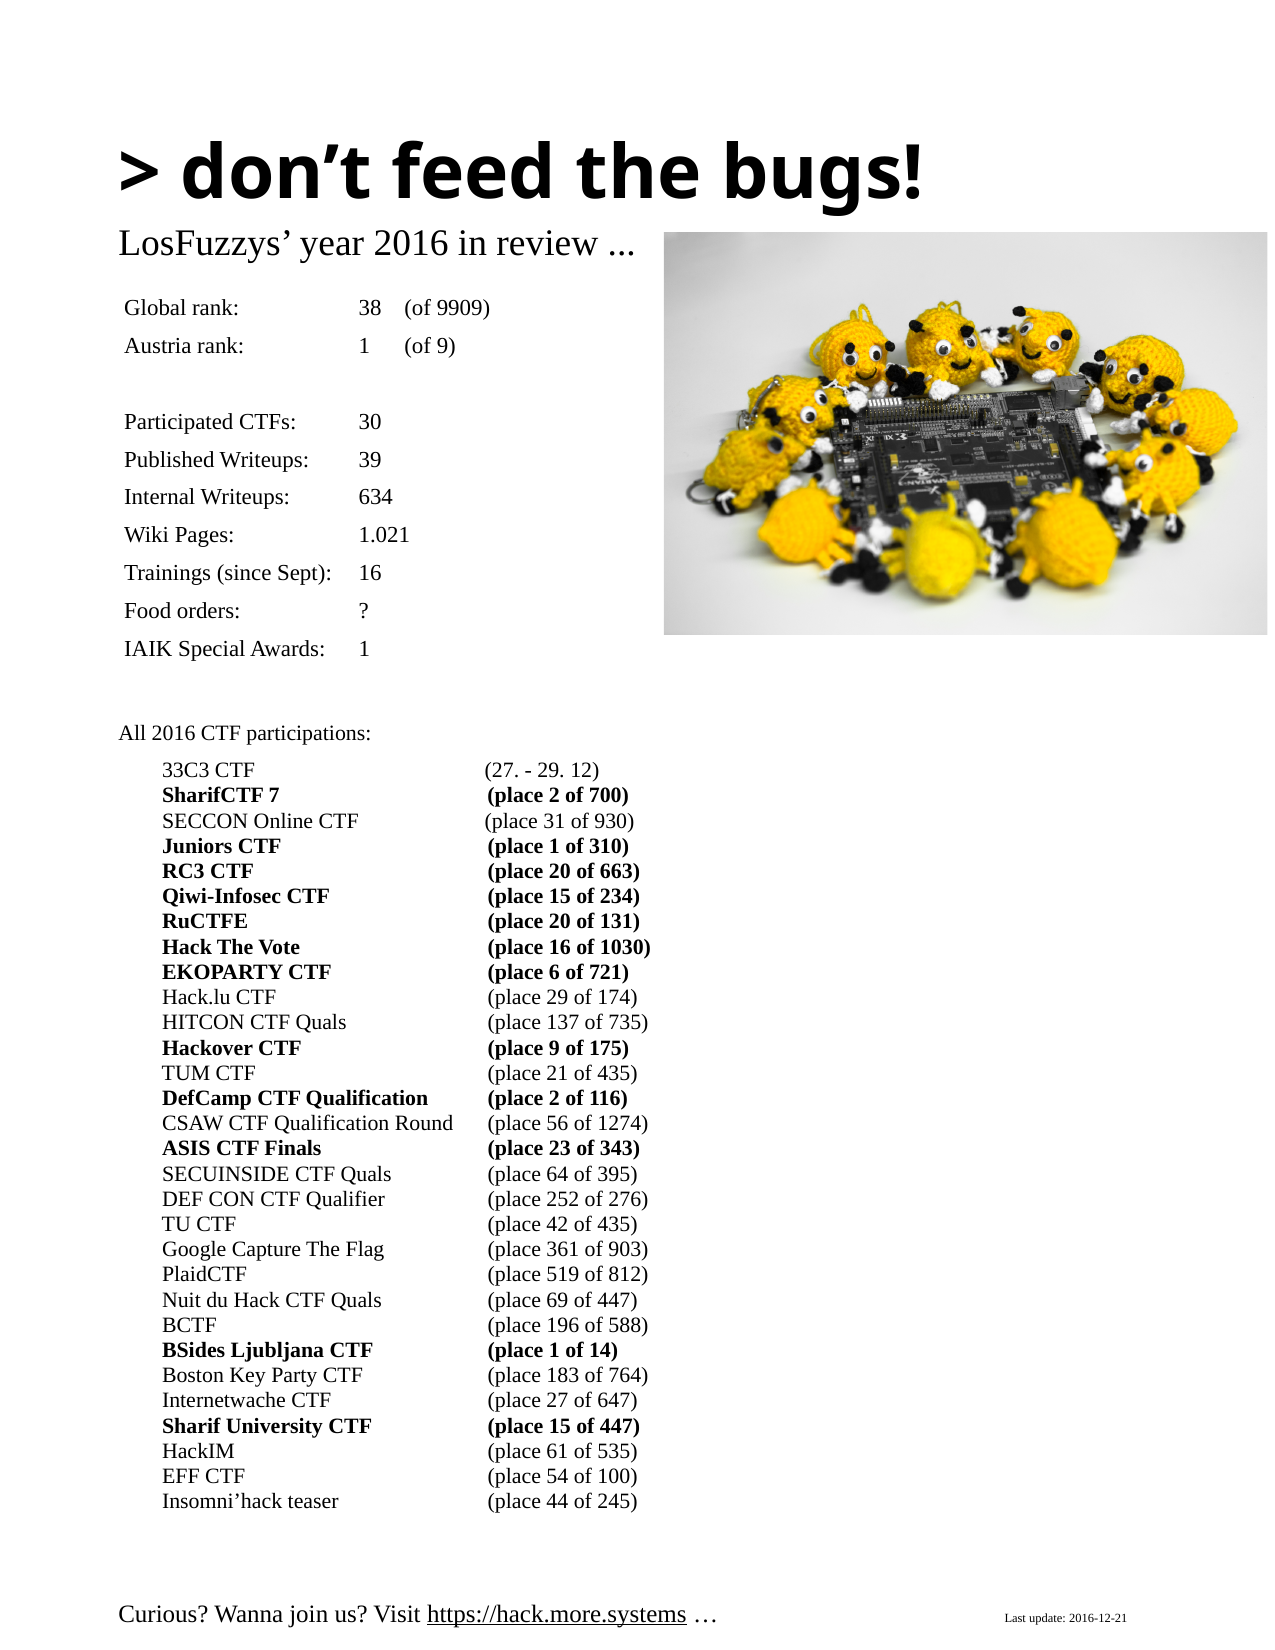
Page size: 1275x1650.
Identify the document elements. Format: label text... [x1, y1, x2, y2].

text SECUINSIDE CTF Quals (place 64 of 395) [118, 1161, 1157, 1186]
text Insomni’hack teaser (place 44 of 245) [118, 1488, 1157, 1513]
table_cell 39 [353, 440, 614, 478]
text LosFuzzys’ year 2016 in review ... [118, 220, 1157, 263]
text CSAW CTF Qualification Round (place 56 of 1274) [118, 1110, 1157, 1135]
table_cell [118, 364, 352, 402]
text RC3 CTF (place 20 of 663) [118, 858, 1157, 883]
text Google Capture The Flag (place 361 of 903) [118, 1236, 1157, 1261]
text DEF CON CTF Qualifier (place 252 of 276) [118, 1186, 1157, 1211]
table_cell 1.021 [353, 516, 614, 553]
text Sharif University CTF (place 15 of 447) [118, 1413, 1157, 1438]
text EKOPARTY CTF (place 6 of 721) Hack.lu CTF (place 29 of 174) HITCON CTF Quals (place 137 of 735) [118, 959, 1157, 1034]
table_cell ? [353, 591, 614, 629]
table_cell 1 [353, 629, 614, 667]
text RuCTFE (place 20 of 131) [118, 908, 1157, 934]
table_cell 1 (of 9) [353, 326, 614, 364]
text TU CTF (place 42 of 435) [118, 1211, 1157, 1236]
text HackIM (place 61 of 535) [118, 1438, 1157, 1463]
table_cell Published Writeups: [118, 440, 352, 478]
text Nuit du Hack CTF Quals (place 69 of 447) [118, 1287, 1157, 1312]
text Boston Key Party CTF (place 183 of 764) [118, 1362, 1157, 1387]
text BSides Ljubljana CTF (place 1 of 14) [118, 1337, 1157, 1362]
table_cell Austria rank: [118, 326, 352, 364]
table_cell Wiki Pages: [118, 516, 352, 553]
text Qiwi-Infosec CTF (place 15 of 234) [118, 883, 1157, 908]
text All 2016 CTF participations: [118, 719, 1157, 745]
table_cell Internal Writeups: [118, 478, 352, 516]
text DefCamp CTF Qualification (place 2 of 116) [118, 1085, 1157, 1110]
table_cell 634 [353, 478, 614, 516]
text SharifCTF 7 (place 2 of 700) [118, 782, 1157, 808]
table_header Global rank: [118, 289, 352, 326]
text SECCON Online CTF (place 31 of 930) [118, 808, 1157, 833]
table_cell IAIK Special Awards: [118, 629, 352, 667]
text BCTF (place 196 of 588) [118, 1312, 1157, 1337]
text PlaidCTF (place 519 of 812) [118, 1261, 1157, 1287]
text EFF CTF (place 54 of 100) [118, 1463, 1157, 1488]
table_cell [353, 364, 614, 402]
table_cell Participated CTFs: [118, 402, 352, 440]
table_cell Food orders: [118, 591, 352, 629]
text Internetwache CTF (place 27 of 647) [118, 1387, 1157, 1413]
picture [663, 232, 1268, 635]
text TUM CTF (place 21 of 435) [118, 1060, 1157, 1085]
text Hackover CTF (place 9 of 175) [118, 1034, 1157, 1060]
table_cell Trainings (since Sept): [118, 553, 352, 591]
table_cell 30 [353, 402, 614, 440]
table_header 38 (of 9909) [353, 289, 614, 326]
text Hack The Vote (place 16 of 1030) [118, 934, 1157, 959]
text > don’t feed the bugs! [118, 118, 1157, 220]
table_cell 16 [353, 553, 614, 591]
text 33C3 CTF (27. - 29. 12) [118, 757, 1157, 782]
text Juniors CTF (place 1 of 310) [118, 833, 1157, 858]
text ASIS CTF Finals (place 23 of 343) [118, 1135, 1157, 1161]
